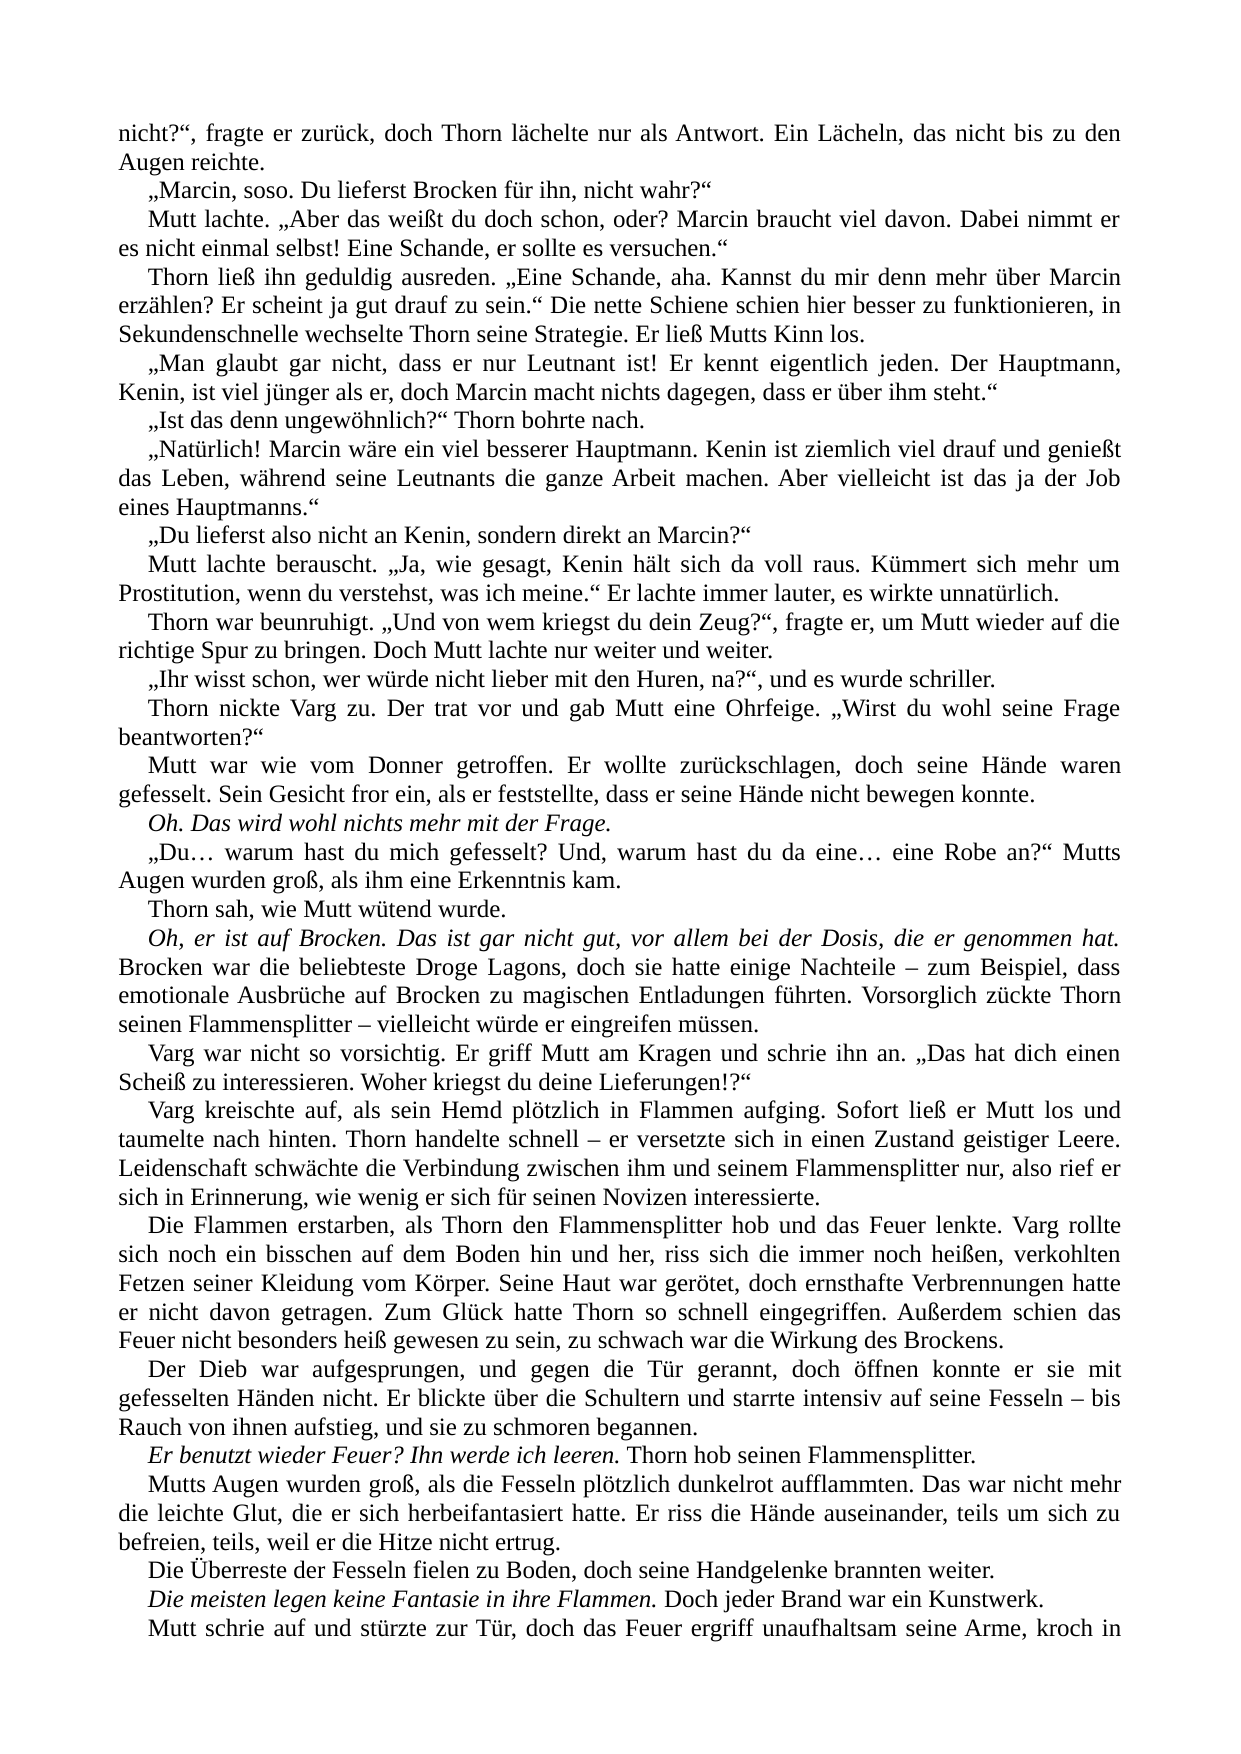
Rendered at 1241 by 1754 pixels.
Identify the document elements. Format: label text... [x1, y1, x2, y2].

text Die meisten legen keine Fantasie in ihre Flammen. Doch jeder Brand war ein Kunstwerk. [118, 1584, 1122, 1613]
text Die Flammen erstarben, als Thorn den Flammensplitter hob und das Feuer lenkte. Varg rollte sich noch ein bisschen auf dem Boden hin und her, riss sich die immer noch heißen, verkohlten Fetzen seiner Kleidung vom Körper. Seine Haut war gerötet, doch ernsthafte Verbrennungen hatte er nicht davon getragen. Zum Glück hatte Thorn so schnell eingegriffen. Außerdem schien das Feuer nicht besonders heiß gewesen zu sein, zu schwach war die Wirkung des Brockens. [118, 1211, 1122, 1354]
text Mutt lachte berauscht. „Ja, wie gesagt, Kenin hält sich da voll raus. Kümmert sich mehr um Prostitution, wenn du verstehst, was ich meine.“ Er lachte immer lauter, es wirkte unnatürlich. [118, 549, 1122, 607]
text „Ihr wisst schon, wer würde nicht lieber mit den Huren, na?“, und es wurde schriller. [118, 664, 1122, 693]
text Varg war nicht so vorsichtig. Er griff Mutt am Kragen und schrie ihn an. „Das hat dich einen Scheiß zu interessieren. Woher kriegst du deine Lieferungen!?“ [118, 1038, 1122, 1096]
text „Du… warum hast du mich gefesselt? Und, warum hast du da eine… eine Robe an?“ Mutts Augen wurden groß, als ihm eine Erkenntnis kam. [118, 837, 1122, 894]
text Mutt schrie auf und stürzte zur Tür, doch das Feuer ergriff unaufhaltsam seine Arme, kroch in [118, 1613, 1122, 1642]
text Mutts Augen wurden groß, als die Fesseln plötzlich dunkelrot aufflammten. Das war nicht mehr die leichte Glut, die er sich herbeifantasiert hatte. Er riss die Hände auseinander, teils um sich zu befreien, teils, weil er die Hitze nicht ertrug. [118, 1469, 1122, 1556]
text Oh. Das wird wohl nichts mehr mit der Frage. [118, 808, 1122, 837]
text „Natürlich! Marcin wäre ein viel besserer Hauptmann. Kenin ist ziemlich viel drauf und genießt das Leben, während seine Leutnants die ganze Arbeit machen. Aber vielleicht ist das ja der Job eines Hauptmanns.“ [118, 434, 1122, 521]
text „Ist das denn ungewöhnlich?“ Thorn bohrte nach. [118, 406, 1122, 434]
text Er benutzt wieder Feuer? Ihn werde ich leeren. Thorn hob seinen Flammensplitter. [118, 1441, 1122, 1469]
text nicht?“, fragte er zurück, doch Thorn lächelte nur als Antwort. Ein Lächeln, das nicht bis zu den Augen reichte. [118, 118, 1122, 176]
text Thorn war beunruhigt. „Und von wem kriegst du dein Zeug?“, fragte er, um Mutt wieder auf die richtige Spur zu bringen. Doch Mutt lachte nur weiter und weiter. [118, 607, 1122, 664]
text „Marcin, soso. Du lieferst Brocken für ihn, nicht wahr?“ [118, 176, 1122, 204]
text Der Dieb war aufgesprungen, und gegen die Tür gerannt, doch öffnen konnte er sie mit gefesselten Händen nicht. Er blickte über die Schultern und starrte intensiv auf seine Fesseln – bis Rauch von ihnen aufstieg, und sie zu schmoren begannen. [118, 1354, 1122, 1441]
text Varg kreischte auf, als sein Hemd plötzlich in Flammen aufging. Sofort ließ er Mutt los und taumelte nach hinten. Thorn handelte schnell – er versetzte sich in einen Zustand geistiger Leere. Leidenschaft schwächte die Verbindung zwischen ihm und seinem Flammensplitter nur, also rief er sich in Erinnerung, wie wenig er sich für seinen Novizen interessierte. [118, 1096, 1122, 1211]
text Die Überreste der Fesseln fielen zu Boden, doch seine Handgelenke brannten weiter. [118, 1556, 1122, 1584]
text Thorn ließ ihn geduldig ausreden. „Eine Schande, aha. Kannst du mir denn mehr über Marcin erzählen? Er scheint ja gut drauf zu sein.“ Die nette Schiene schien hier besser zu funktionieren, in Sekundenschnelle wechselte Thorn seine Strategie. Er ließ Mutts Kinn los. [118, 262, 1122, 348]
text Mutt war wie vom Donner getroffen. Er wollte zurückschlagen, doch seine Hände waren gefesselt. Sein Gesicht fror ein, als er feststellte, dass er seine Hände nicht bewegen konnte. [118, 751, 1122, 808]
text „Du lieferst also nicht an Kenin, sondern direkt an Marcin?“ [118, 521, 1122, 549]
text Thorn sah, wie Mutt wütend wurde. [118, 894, 1122, 923]
text Mutt lachte. „Aber das weißt du doch schon, oder? Marcin braucht viel davon. Dabei nimmt er es nicht einmal selbst! Eine Schande, er sollte es versuchen.“ [118, 204, 1122, 262]
text Thorn nickte Varg zu. Der trat vor und gab Mutt eine Ohrfeige. „Wirst du wohl seine Frage beantworten?“ [118, 693, 1122, 751]
text „Man glaubt gar nicht, dass er nur Leutnant ist! Er kennt eigentlich jeden. Der Hauptmann, Kenin, ist viel jünger als er, doch Marcin macht nichts dagegen, dass er über ihm steht.“ [118, 348, 1122, 406]
text Oh, er ist auf Brocken. Das ist gar nicht gut, vor allem bei der Dosis, die er genommen hat. Brocken war die beliebteste Droge Lagons, doch sie hatte einige Nachteile – zum Beispiel, dass emotionale Ausbrüche auf Brocken zu magischen Entladungen führten. Vorsorglich zückte Thorn seinen Flammensplitter – vielleicht würde er eingreifen müssen. [118, 923, 1122, 1038]
